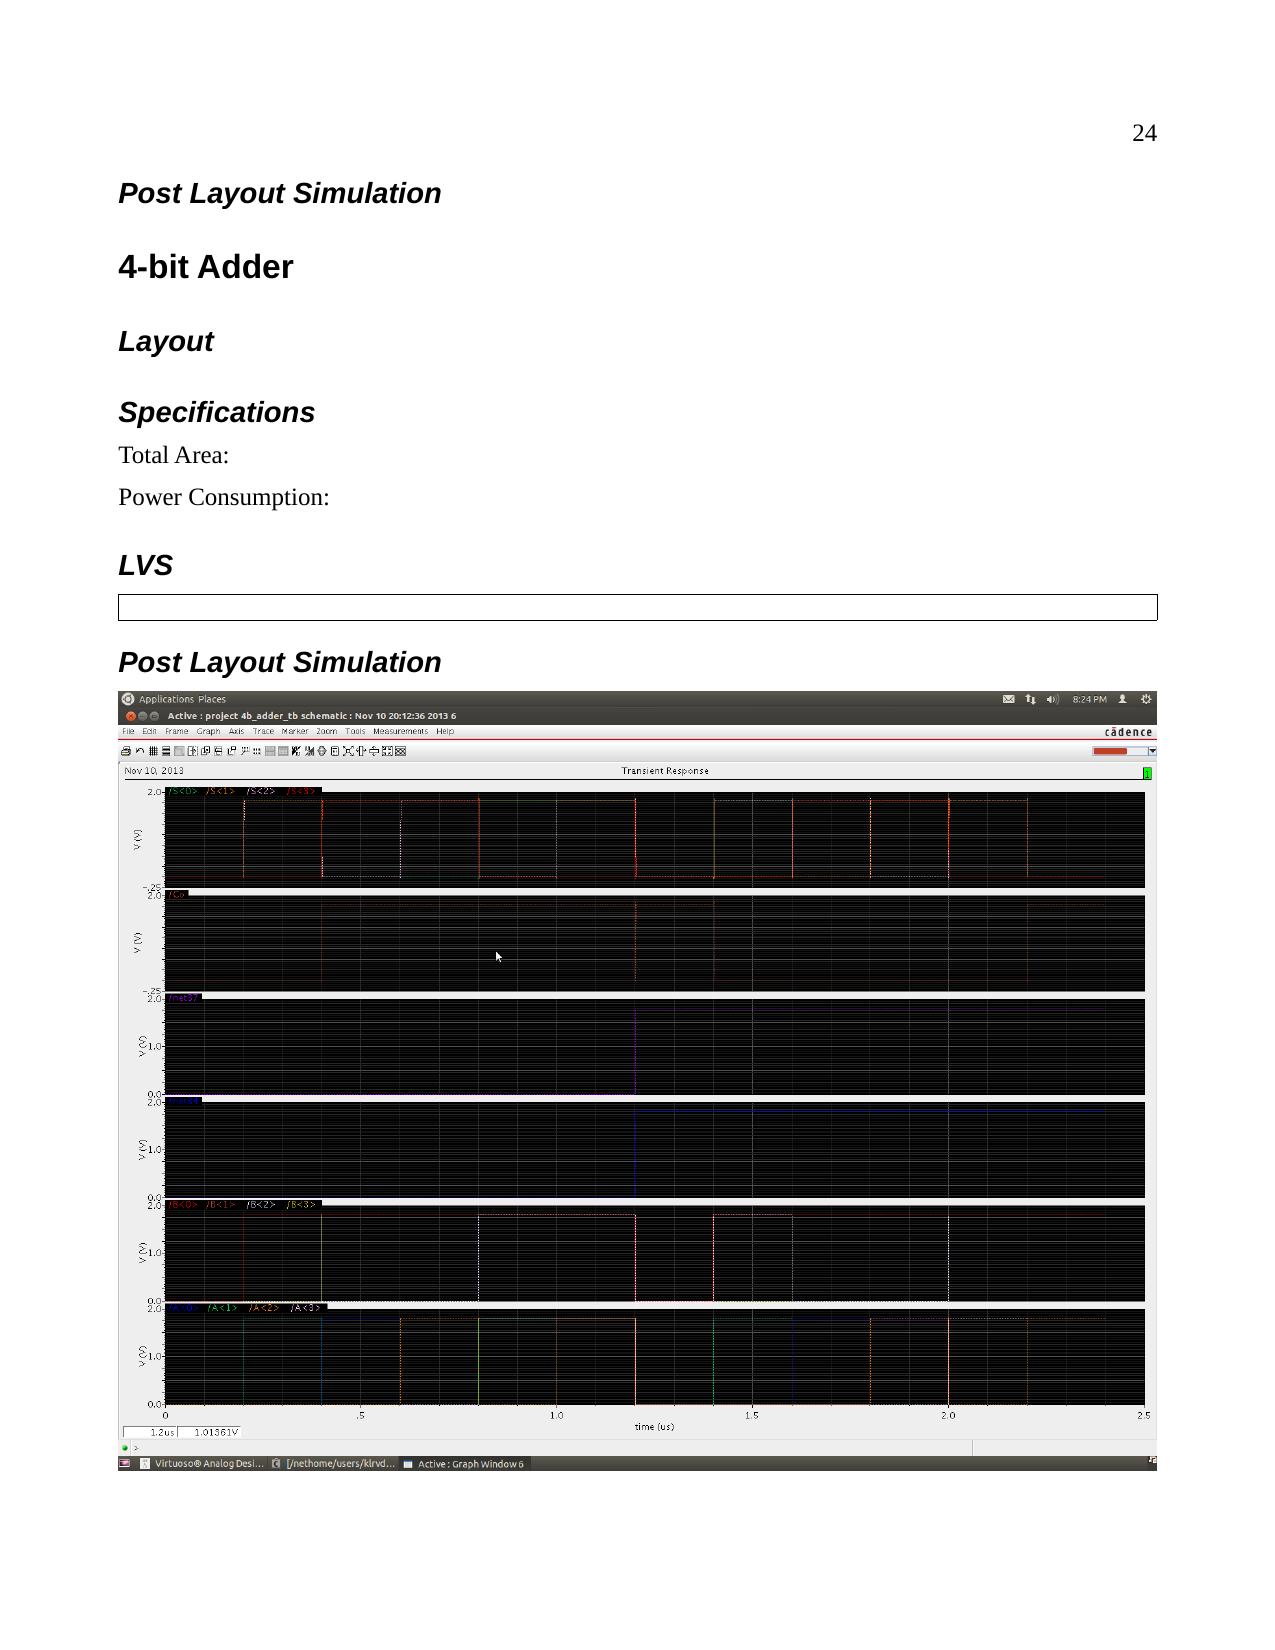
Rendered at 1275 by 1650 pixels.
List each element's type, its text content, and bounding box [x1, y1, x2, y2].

text Total Area: [118, 441, 1157, 469]
text Power Consumption: [118, 482, 1157, 511]
subtitle Specifications [118, 394, 1157, 428]
subtitle Layout [118, 323, 1157, 357]
subtitle LVS [118, 548, 1157, 582]
subtitle Post Layout Simulation [118, 176, 1157, 210]
subtitle Post Layout Simulation [118, 645, 1157, 679]
picture [118, 691, 1157, 1471]
subtitle 4-bit Adder [118, 247, 1157, 286]
